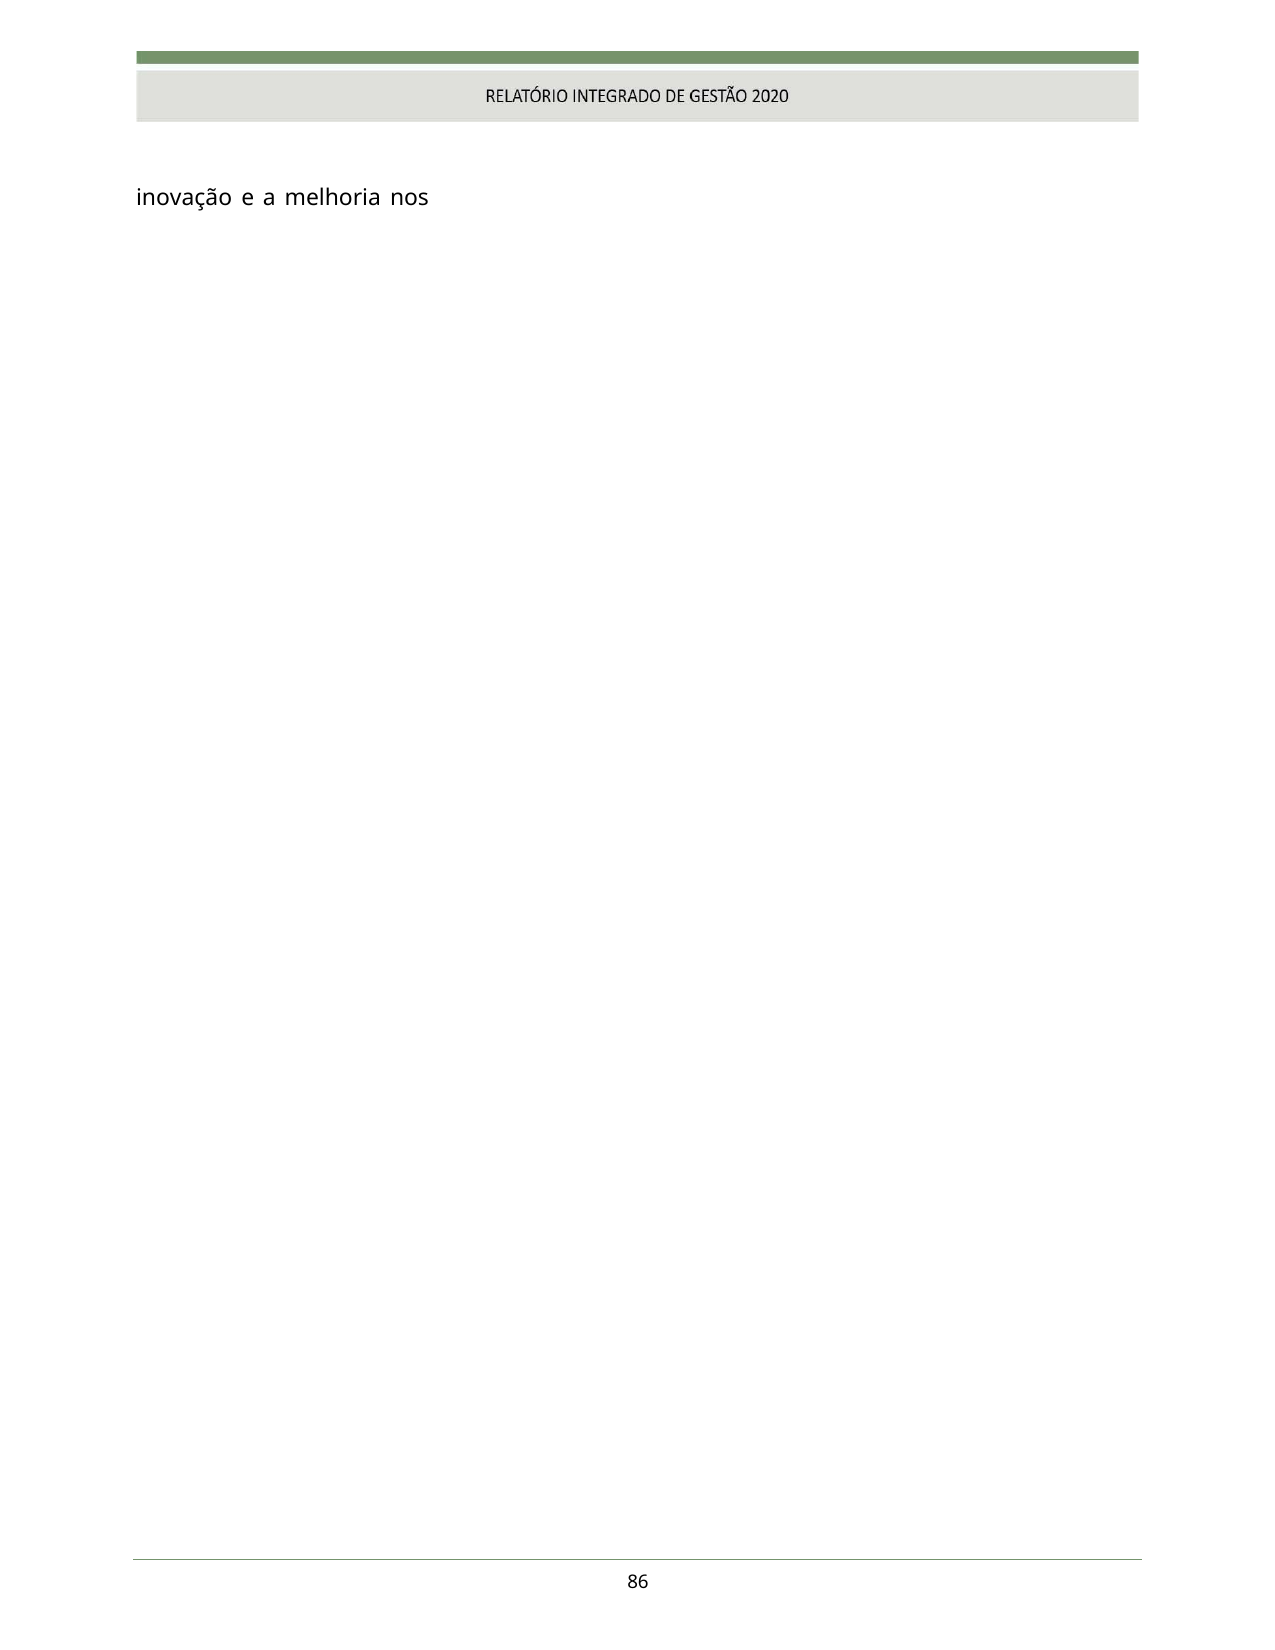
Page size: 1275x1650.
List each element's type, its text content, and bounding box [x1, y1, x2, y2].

text inovação e a melhoria nos [136, 181, 1139, 212]
